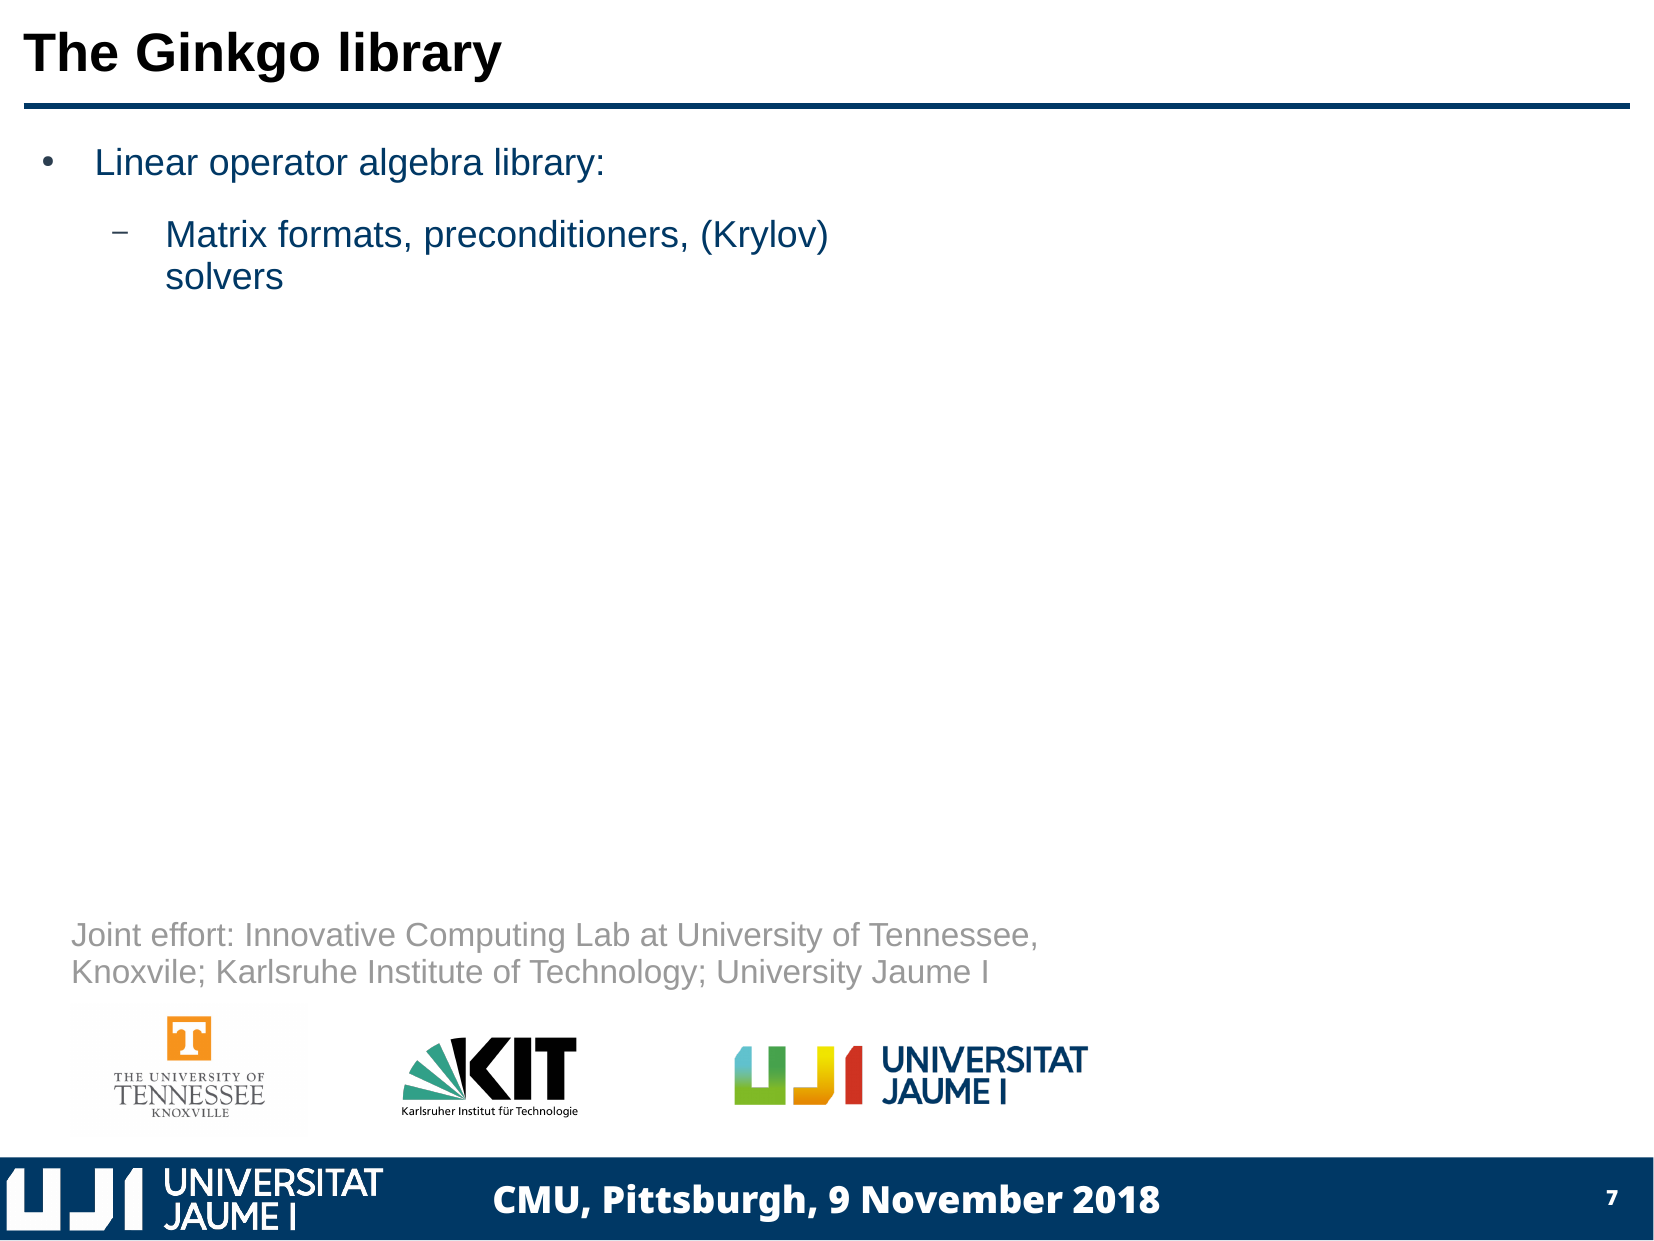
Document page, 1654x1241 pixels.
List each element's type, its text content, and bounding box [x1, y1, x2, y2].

list Linear operator algebra library: Matrix formats, preconditioners, (Krylov) solvers [23, 141, 851, 815]
picture [732, 1039, 1094, 1109]
text_box Joint effort: Innovative Computing Lab at University of Tennessee, Knoxvile; Karlsruhe Institute of Technology; University Jaume I [20, 909, 1099, 1004]
picture [70, 1003, 308, 1137]
picture [401, 1033, 579, 1123]
picture [0, 1158, 390, 1241]
title The Ginkgo library [23, 0, 1630, 107]
